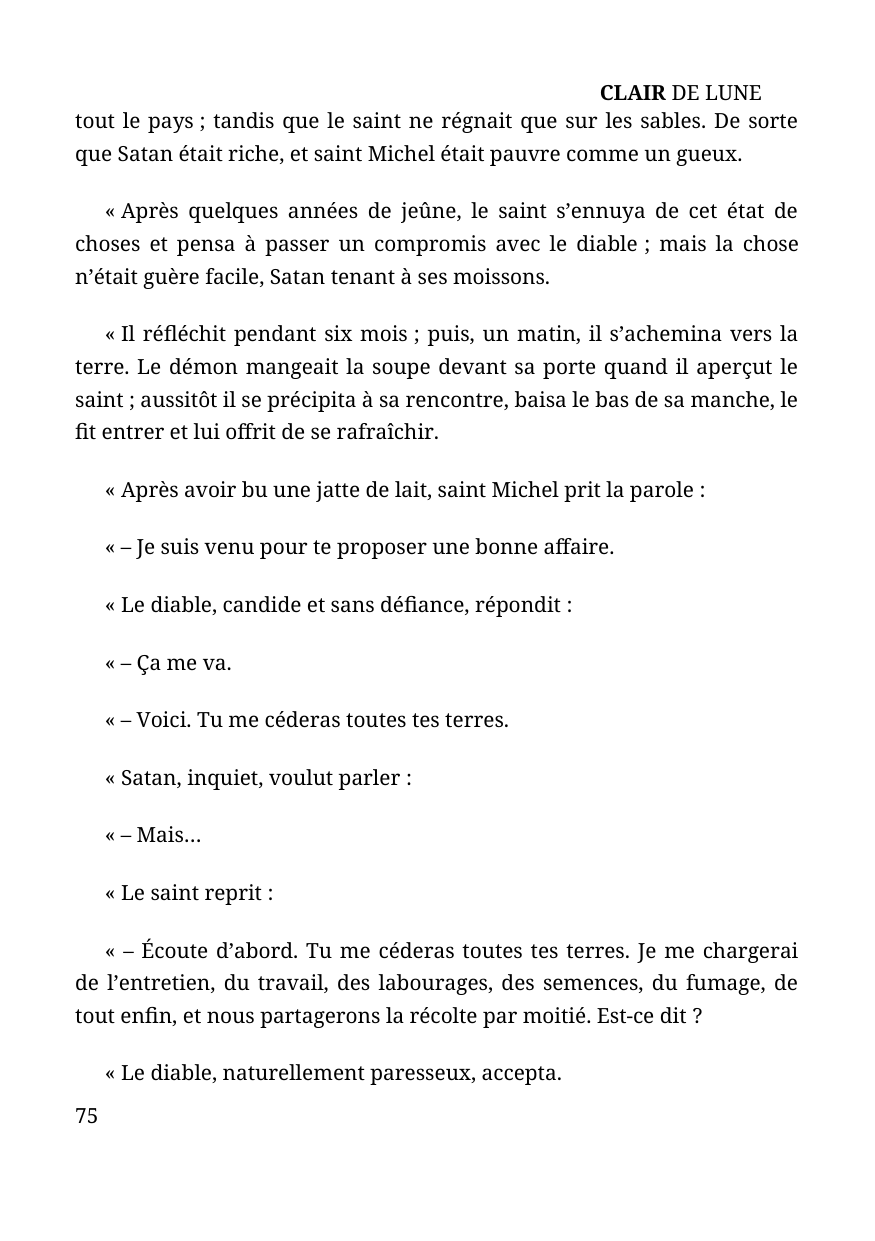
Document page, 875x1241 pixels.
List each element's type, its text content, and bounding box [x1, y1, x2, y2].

text « Le saint reprit : [75, 878, 799, 907]
text « – Ça me va. [75, 648, 799, 676]
text « Le diable, candide et sans défiance, répondit : [75, 590, 799, 618]
text « – Mais… [75, 821, 799, 849]
text « Il réfléchit pendant six mois ; puis, un matin, il s’achemina vers la terre. Le démon mangeait la soupe devant sa porte quand il aperçut le saint ; aussitôt il se précipita à sa rencontre, baisa le bas de sa manche, le fit entrer et lui offrit de se rafraîchir. [75, 319, 799, 446]
text « Satan, inquiet, voulut parler : [75, 763, 799, 791]
text « – Je suis venu pour te proposer une bonne affaire. [75, 532, 799, 561]
text « Après quelques années de jeûne, le saint s’ennuya de cet état de choses et pensa à passer un compromis avec le diable ; mais la chose n’était guère facile, Satan tenant à ses moissons. [75, 197, 799, 290]
text « – Écoute d’abord. Tu me céderas toutes tes terres. Je me chargerai de l’entretien, du travail, des labourages, des semences, du fumage, de tout enfin, et nous partagerons la récolte par moitié. Est-ce dit ? [75, 936, 799, 1029]
text « Le diable, naturellement paresseux, accepta. [75, 1058, 799, 1087]
text « – Voici. Tu me céderas toutes tes terres. [75, 705, 799, 734]
text tout le pays ; tandis que le saint ne régnait que sur les sables. De sorte que Satan était riche, et saint Michel était pauvre comme un gueux. [75, 106, 799, 167]
text « Après avoir bu une jatte de lait, saint Michel prit la parole : [75, 475, 799, 503]
